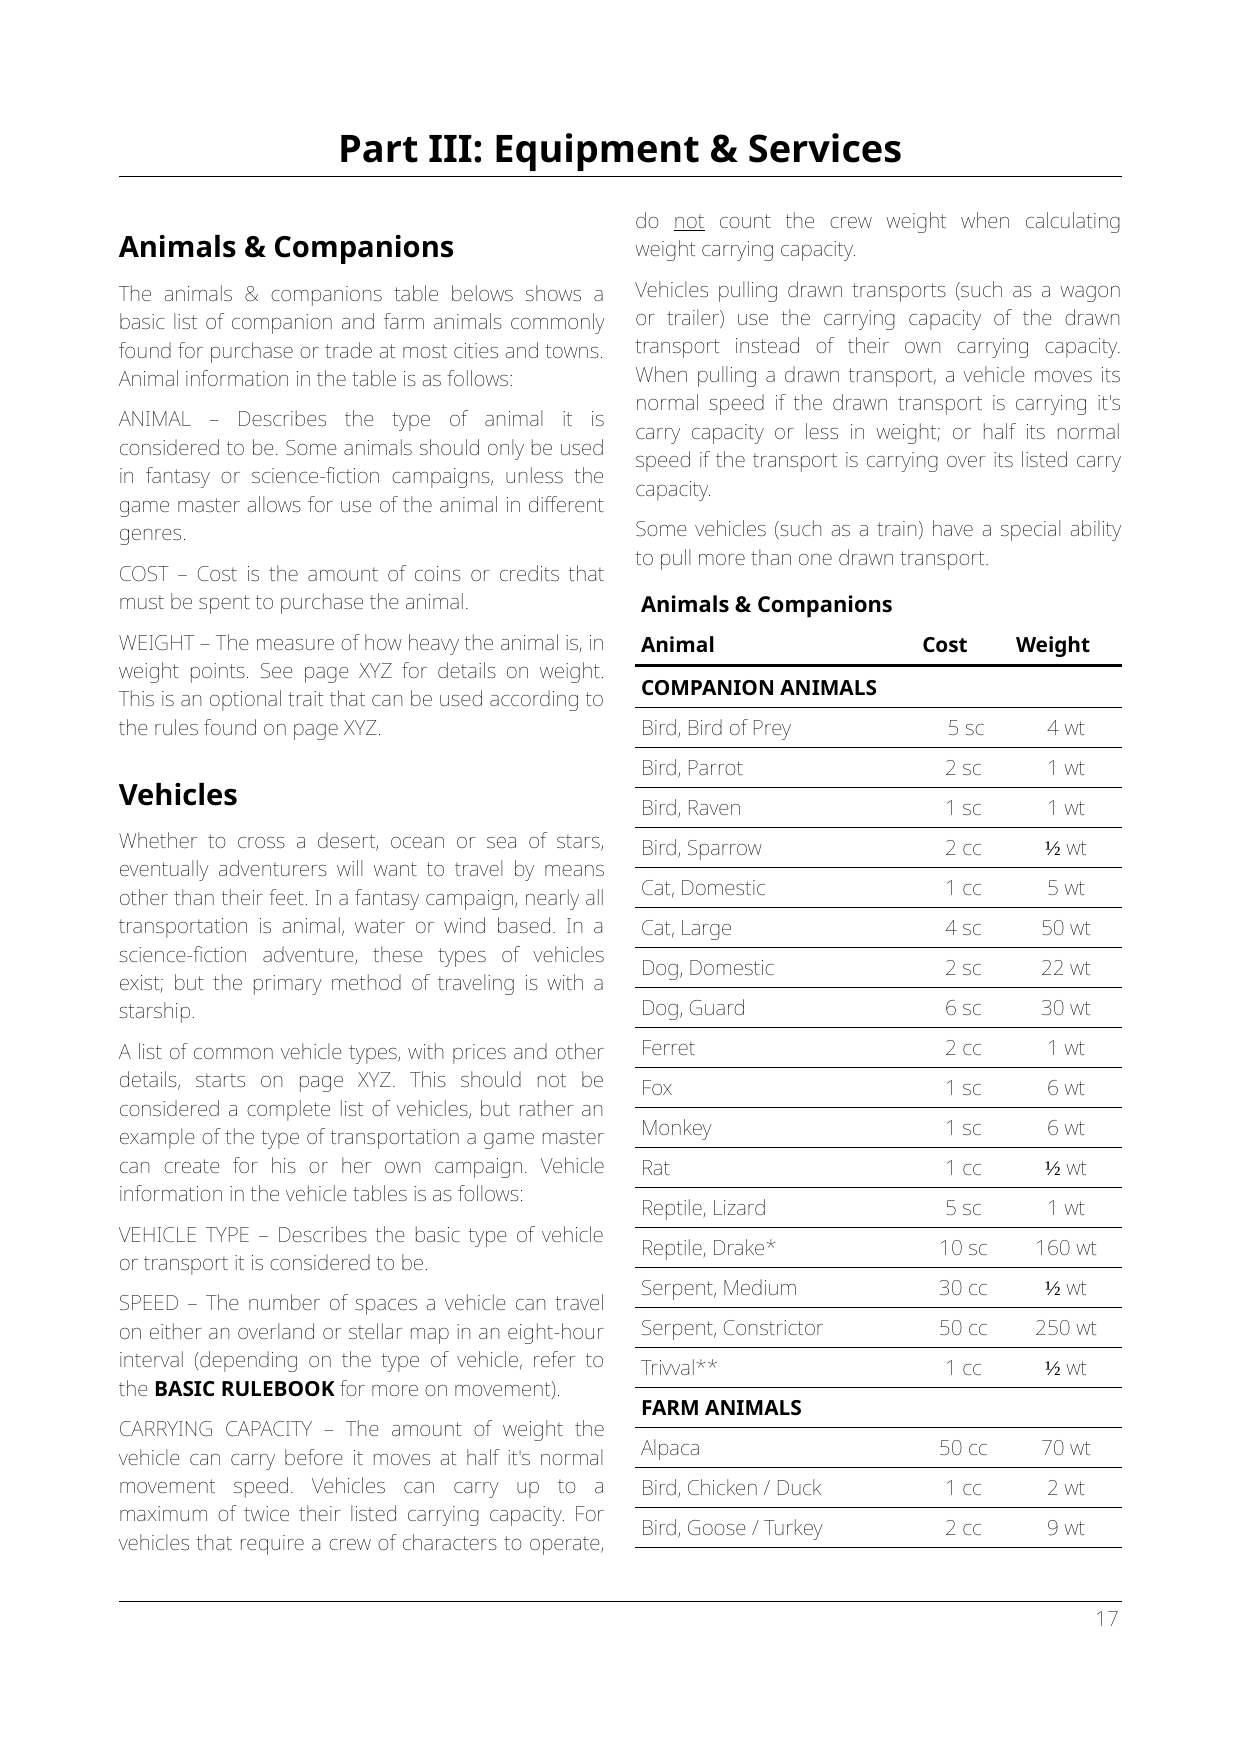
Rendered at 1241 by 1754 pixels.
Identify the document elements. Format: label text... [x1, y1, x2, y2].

table_cell Reptile, Drake* [635, 1228, 916, 1267]
table_cell 1 sc [916, 1108, 1010, 1147]
table_cell 1 sc [916, 1068, 1010, 1107]
table_cell 160 wt [1010, 1228, 1122, 1267]
table_cell 5 sc [916, 708, 1010, 747]
table_cell 22 wt [1010, 948, 1122, 987]
text do not count the crew weight when calculating weight carrying capacity. [635, 206, 1122, 263]
table_cell Dog, Guard [635, 988, 916, 1027]
table_cell 1 cc [916, 1468, 1010, 1507]
table_cell 6 wt [1010, 1068, 1122, 1107]
table_cell Cost [916, 624, 1010, 664]
table_cell 2 wt [1010, 1468, 1122, 1507]
text COST – Cost is the amount of coins or credits that must be spent to purchase the animal. [118, 559, 605, 616]
table_cell Bird, Chicken / Duck [635, 1468, 916, 1507]
table_cell 50 cc [916, 1308, 1010, 1347]
table_cell 4 wt [1010, 708, 1122, 747]
table_cell 50 wt [1010, 908, 1122, 947]
table_cell Bird, Goose / Turkey [635, 1508, 916, 1547]
table_cell 10 sc [916, 1228, 1010, 1267]
table_cell 30 cc [916, 1268, 1010, 1307]
table_cell 1 wt [1010, 1028, 1122, 1067]
table_cell Animal [635, 624, 916, 664]
table_cell Cat, Large [635, 908, 916, 947]
table_cell Bird, Raven [635, 788, 916, 827]
table_cell Dog, Domestic [635, 948, 916, 987]
table_cell 4 sc [916, 908, 1010, 947]
table_cell 1 wt [1010, 1188, 1122, 1227]
table_cell 1 cc [916, 868, 1010, 907]
table_cell 2 cc [916, 1028, 1010, 1067]
table_cell Cat, Domestic [635, 868, 916, 907]
table_cell Bird, Bird of Prey [635, 708, 916, 747]
table_cell Serpent, Constrictor [635, 1308, 916, 1347]
table_cell 1 sc [916, 788, 1010, 827]
table_header Animals & Companions [635, 583, 1122, 624]
table_cell 2 cc [916, 1508, 1010, 1547]
table_cell Fox [635, 1068, 916, 1107]
table_cell Bird, Sparrow [635, 828, 916, 867]
table_cell Bird, Parrot [635, 748, 916, 787]
text Vehicles [118, 774, 605, 814]
table_cell ½ wt [1010, 1148, 1122, 1187]
table_cell Weight [1010, 624, 1122, 664]
table_cell 50 cc [916, 1428, 1010, 1467]
table_cell 1 wt [1010, 748, 1122, 787]
table_cell 1 cc [916, 1148, 1010, 1187]
table_cell 9 wt [1010, 1508, 1122, 1547]
table_cell 6 sc [916, 988, 1010, 1027]
table_cell ½ wt [1010, 828, 1122, 867]
table_cell Reptile, Lizard [635, 1188, 916, 1227]
table_cell Monkey [635, 1108, 916, 1147]
text Vehicles pulling drawn transports (such as a wagon or trailer) use the carrying capacity of the drawn transport instead of their own carrying capacity. When pulling a drawn transport, a vehicle moves its normal speed if the drawn transport is carrying it's carry capacity or less in weight; or half its normal speed if the transport is carrying over its listed carry capacity. [635, 275, 1122, 502]
table_cell 5 sc [916, 1188, 1010, 1227]
table_cell Alpaca [635, 1428, 916, 1467]
text A list of common vehicle types, with prices and other details, starts on page XYZ. This should not be considered a complete list of vehicles, but rather an example of the type of transportation a game master can create for his or her own campaign. Vehicle information in the vehicle tables is as follows: [118, 1037, 605, 1208]
text The animals & companions table belows shows a basic list of companion and farm animals commonly found for purchase or trade at most cities and towns. Animal information in the table is as follows: [118, 279, 605, 393]
table_cell 2 sc [916, 748, 1010, 787]
table_cell Ferret [635, 1028, 916, 1067]
subtitle Animals & Companions [118, 227, 605, 266]
table_cell 2 sc [916, 948, 1010, 987]
text CARRYING CAPACITY – The amount of weight the vehicle can carry before it moves at half it's normal movement speed. Vehicles can carry up to a maximum of twice their listed carrying capacity. For vehicles that require a crew of characters to operate, [118, 1414, 605, 1556]
table_cell FARM ANIMALS [635, 1388, 1122, 1427]
table_cell 1 wt [1010, 788, 1122, 827]
text WEIGHT – The measure of how heavy the animal is, in weight points. See page XYZ for details on weight. This is an optional trait that can be used according to the rules found on page XYZ. [118, 628, 605, 741]
text SPEED – The number of spaces a vehicle can travel on either an overland or stellar map in an eight-hour interval (depending on the type of vehicle, refer to the BASIC RULEBOOK for more on movement). [118, 1288, 605, 1402]
table_cell Trivval** [635, 1348, 916, 1387]
table_cell 1 cc [916, 1348, 1010, 1387]
table_cell ½ wt [1010, 1268, 1122, 1307]
table_cell 70 wt [1010, 1428, 1122, 1467]
text Some vehicles (such as a train) have a special ability to pull more than one drawn transport. [635, 514, 1122, 571]
table_cell 30 wt [1010, 988, 1122, 1027]
table_cell Serpent, Medium [635, 1268, 916, 1307]
table_cell 250 wt [1010, 1308, 1122, 1347]
table_cell COMPANION ANIMALS [635, 667, 1122, 707]
text Whether to cross a desert, ocean or sea of stars, eventually adventurers will want to travel by means other than their feet. In a fantasy campaign, nearly all transportation is animal, water or wind based. In a science-fiction adventure, these types of vehicles exist; but the primary method of traveling is with a starship. [118, 826, 605, 1025]
table_cell ½ wt [1010, 1348, 1122, 1387]
text ANIMAL – Describes the type of animal it is considered to be. Some animals should only be used in fantasy or science-fiction campaigns, unless the game master allows for use of the animal in different genres. [118, 404, 605, 547]
table_cell 5 wt [1010, 868, 1122, 907]
table_cell Rat [635, 1148, 916, 1187]
text VEHICLE TYPE – Describes the basic type of vehicle or transport it is considered to be. [118, 1220, 605, 1277]
table_cell 2 cc [916, 828, 1010, 867]
table_cell 6 wt [1010, 1108, 1122, 1147]
